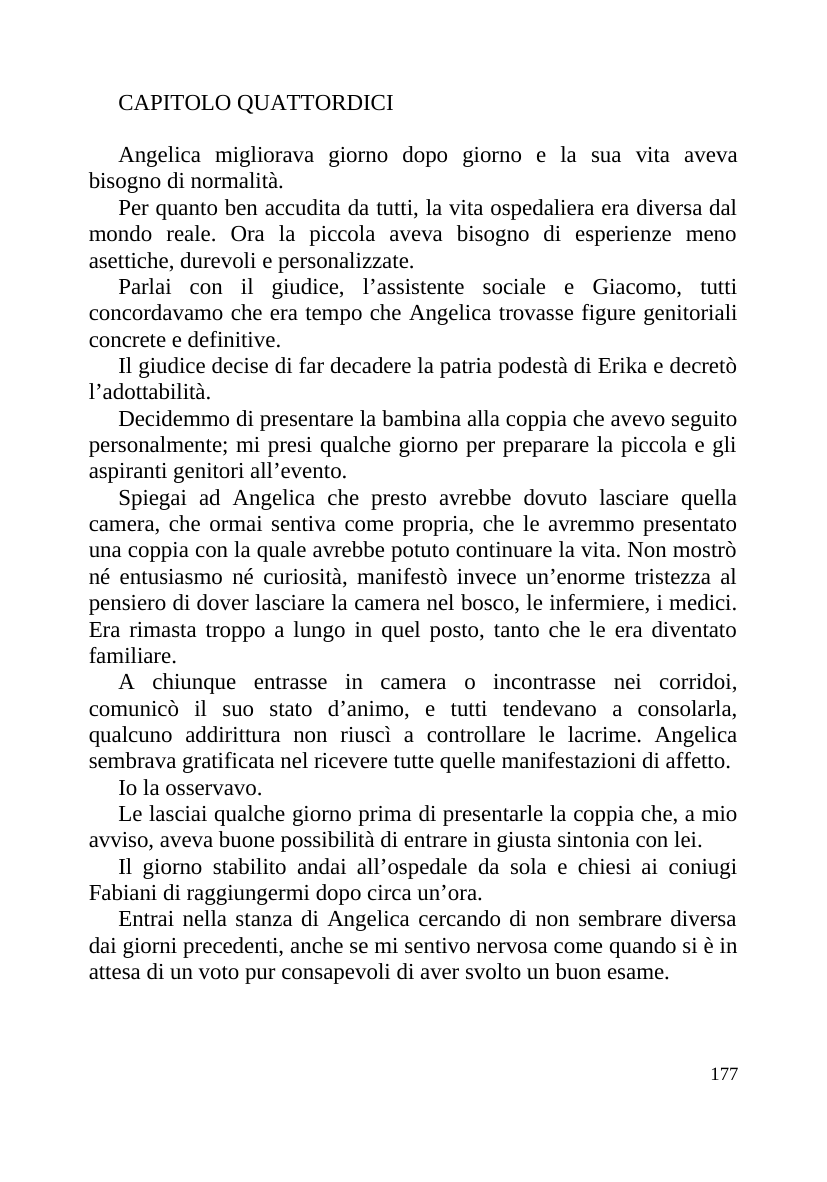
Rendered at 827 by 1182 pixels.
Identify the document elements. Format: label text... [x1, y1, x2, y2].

text Il giorno stabilito andai all’ospedale da sola e chiesi ai coniugi Fabiani di raggiungermi dopo circa un’ora. [88, 853, 738, 906]
text Parlai con il giudice, l’assistente sociale e Giacomo, tutti concordavamo che era tempo che Angelica trovasse figure genitoriali concrete e definitive. [88, 273, 738, 352]
text Decidemmo di presentare la bambina alla coppia che avevo seguito personalmente; mi presi qualche giorno per preparare la piccola e gli aspiranti genitori all’evento. [88, 405, 738, 484]
text Angelica migliorava giorno dopo giorno e la sua vita aveva bisogno di normalità. [88, 141, 738, 194]
text Io la osservavo. [88, 774, 738, 800]
text Per quanto ben accudita da tutti, la vita ospedaliera era diversa dal mondo reale. Ora la piccola aveva bisogno di esperienze meno asettiche, durevoli e personalizzate. [88, 194, 738, 273]
text A chiunque entrasse in camera o incontrasse nei corridoi, comunicò il suo stato d’animo, e tutti tendevano a consolarla, qualcuno addirittura non riuscì a controllare le lacrime. Angelica sembrava gratificata nel ricevere tutte quelle manifestazioni di affetto. [88, 668, 738, 774]
text Il giudice decise di far decadere la patria podestà di Erika e decretò l’adottabilità. [88, 352, 738, 405]
text Le lasciai qualche giorno prima di presentarle la coppia che, a mio avviso, aveva buone possibilità di entrare in giusta sintonia con lei. [88, 800, 738, 853]
text CAPITOLO QUATTORDICI [88, 88, 738, 115]
text Entrai nella stanza di Angelica cercando di non sembrare diversa dai giorni precedenti, anche se mi sentivo nervosa come quando si è in attesa di un voto pur consapevoli di aver svolto un buon esame. [88, 906, 738, 984]
text Spiegai ad Angelica che presto avrebbe dovuto lasciare quella camera, che ormai sentiva come propria, che le avremmo presentato una coppia con la quale avrebbe potuto continuare la vita. Non mostrò né entusiasmo né curiosità, manifestò invece un’enorme tristezza al pensiero di dover lasciare la camera nel bosco, le infermiere, i medici. Era rimasta troppo a lungo in quel posto, tanto che le era diventato familiare. [88, 484, 738, 668]
